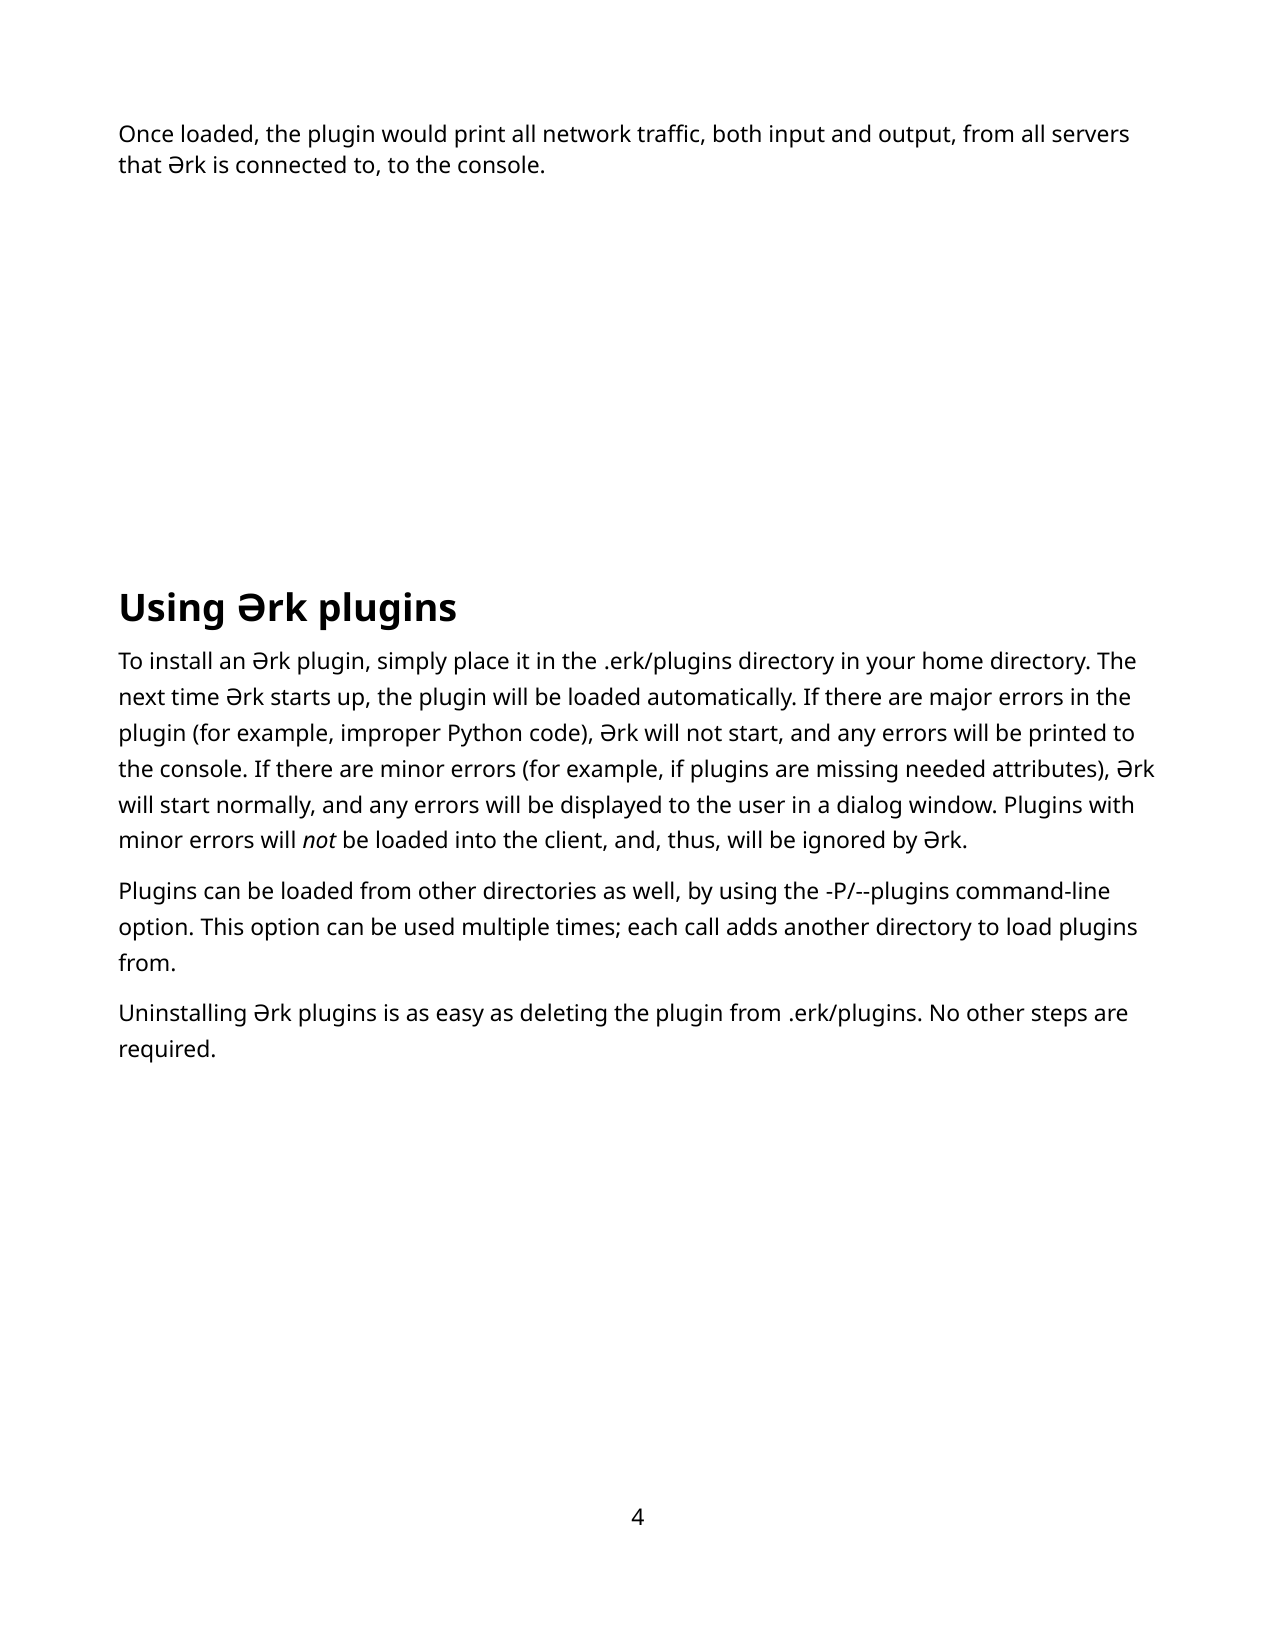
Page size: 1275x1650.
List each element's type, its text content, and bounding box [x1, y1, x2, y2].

subtitle Using Ərk plugins [118, 581, 1157, 632]
text Uninstalling Ərk plugins is as easy as deleting the plugin from .erk/plugins. No other steps are required. [118, 997, 1157, 1064]
text Once loaded, the plugin would print all network traffic, both input and output, from all servers that Ərk is connected to, to the console. [118, 118, 1157, 181]
text To install an Ərk plugin, simply place it in the .erk/plugins directory in your home directory. The next time Ərk starts up, the plugin will be loaded automatically. If there are major errors in the plugin (for example, improper Python code), Ərk will not start, and any errors will be printed to the console. If there are minor errors (for example, if plugins are missing needed attributes), Ərk will start normally, and any errors will be displayed to the user in a dialog window. Plugins with minor errors will not be loaded into the client, and, thus, will be ignored by Ərk. [118, 645, 1157, 856]
text Plugins can be loaded from other directories as well, by using the -P/--plugins command-line option. This option can be used multiple times; each call adds another directory to load plugins from. [118, 875, 1157, 978]
